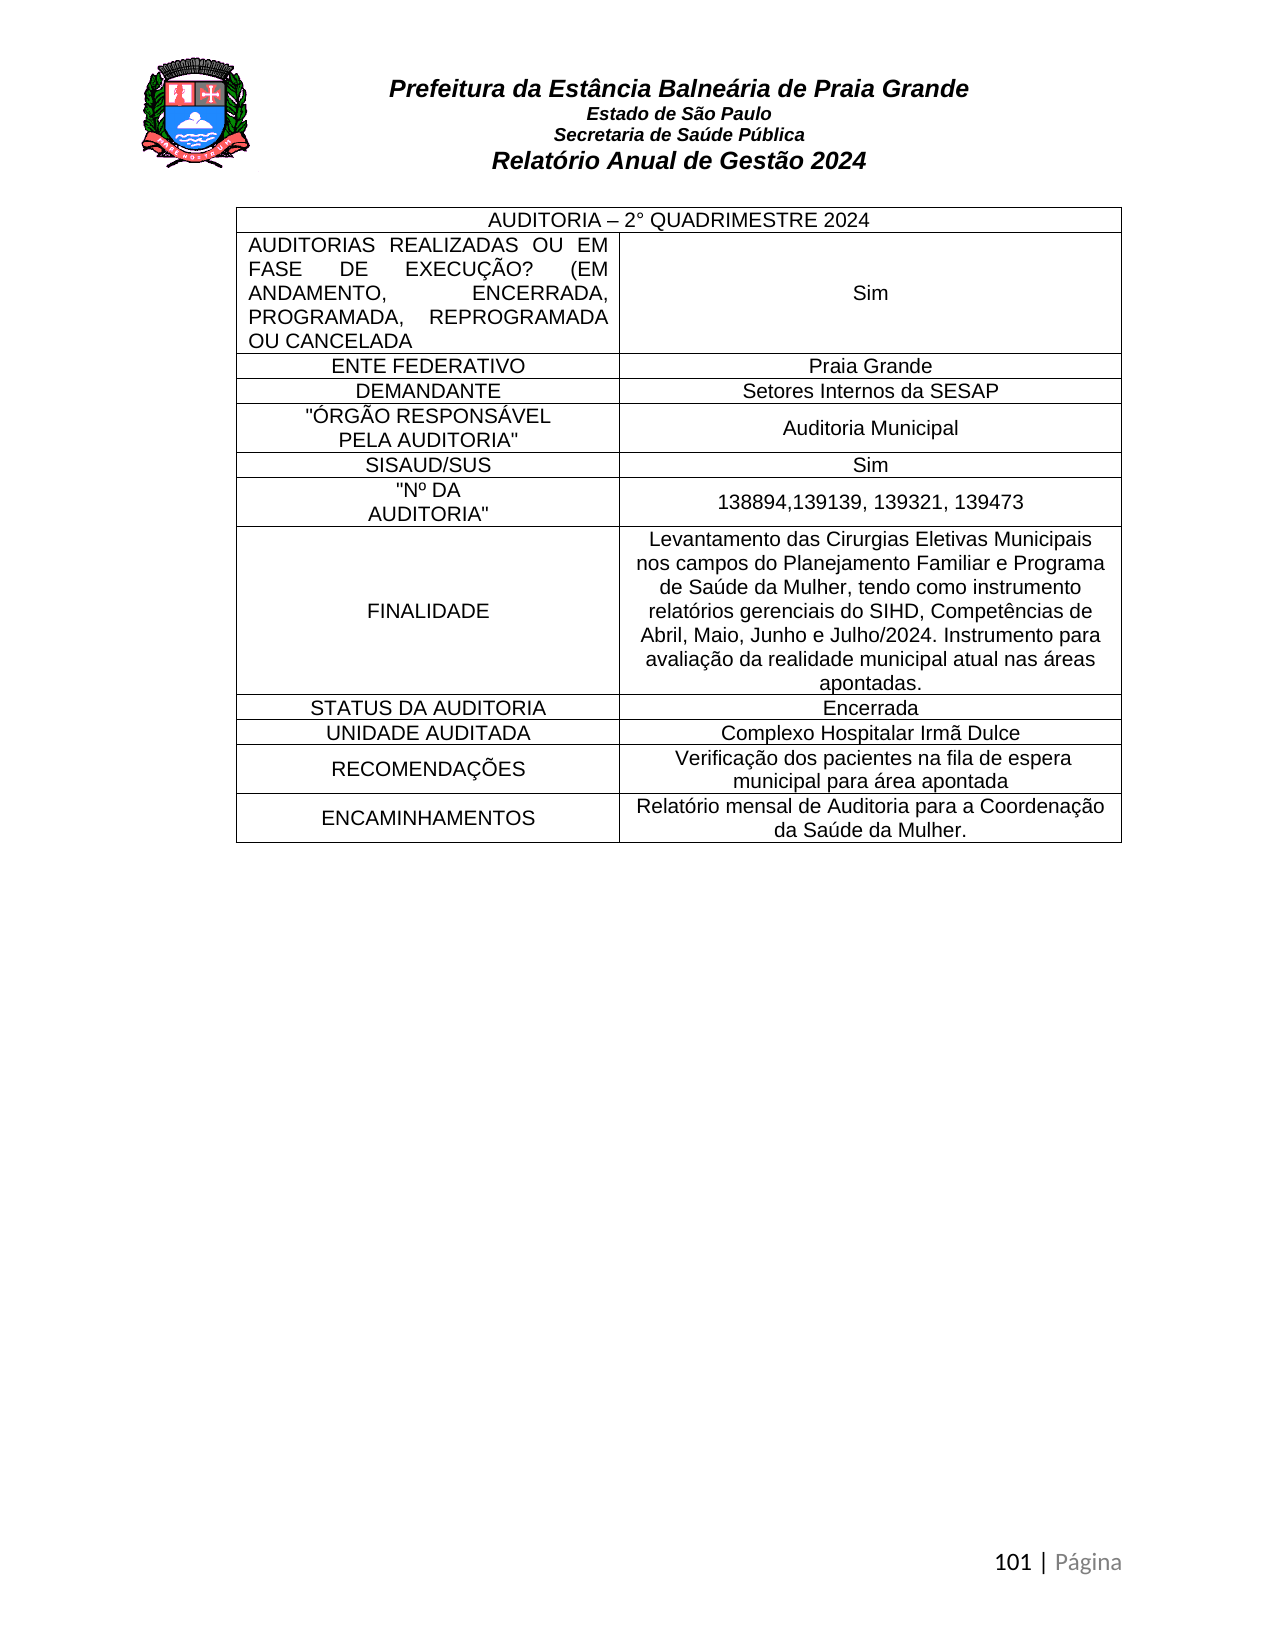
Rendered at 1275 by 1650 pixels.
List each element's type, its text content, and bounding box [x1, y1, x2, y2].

table_cell STATUS DA AUDITORIA [237, 695, 619, 719]
table_cell Setores Internos da SESAP [620, 379, 1121, 403]
table_cell FINALIDADE [237, 527, 619, 694]
table_cell Sim [620, 233, 1121, 353]
table_cell AUDITORIAS REALIZADAS OU EM FASE DE EXECUÇÃO? (EM ANDAMENTO, ENCERRADA, PROGRAMADA, REPROGRAMADA OU CANCELADA [237, 233, 619, 353]
table_cell UNIDADE AUDITADA [237, 720, 619, 744]
table_cell Sim [620, 453, 1121, 477]
picture [132, 55, 259, 172]
table_cell Auditoria Municipal [620, 404, 1121, 452]
table_cell Praia Grande [620, 354, 1121, 378]
table_header AUDITORIA – 2° QUADRIMESTRE 2024 [237, 208, 1121, 232]
table_cell Relatório mensal de Auditoria para a Coordenação da Saúde da Mulher. [620, 794, 1121, 842]
table_cell DEMANDANTE [237, 379, 619, 403]
table_cell SISAUD/SUS [237, 453, 619, 477]
table_cell Complexo Hospitalar Irmã Dulce [620, 720, 1121, 744]
table_cell Verificação dos pacientes na fila de espera municipal para área apontada [620, 745, 1121, 793]
table_cell Levantamento das Cirurgias Eletivas Municipais nos campos do Planejamento Familiar e Programa de Saúde da Mulher, tendo como instrumento relatórios gerenciais do SIHD, Competências de Abril, Maio, Junho e Julho/2024. Instrumento para avaliação da realidade municipal atual nas áreas apontadas. [620, 527, 1121, 694]
table_cell Encerrada [620, 695, 1121, 719]
table_cell "ÓRGÃO RESPONSÁVEL PELA AUDITORIA" [237, 404, 619, 452]
table_cell ENCAMINHAMENTOS [237, 794, 619, 842]
table_cell 138894,139139, 139321, 139473 [620, 478, 1121, 526]
table_cell "Nº DA AUDITORIA" [237, 478, 619, 526]
table_cell ENTE FEDERATIVO [237, 354, 619, 378]
table_cell RECOMENDAÇÕES [237, 745, 619, 793]
